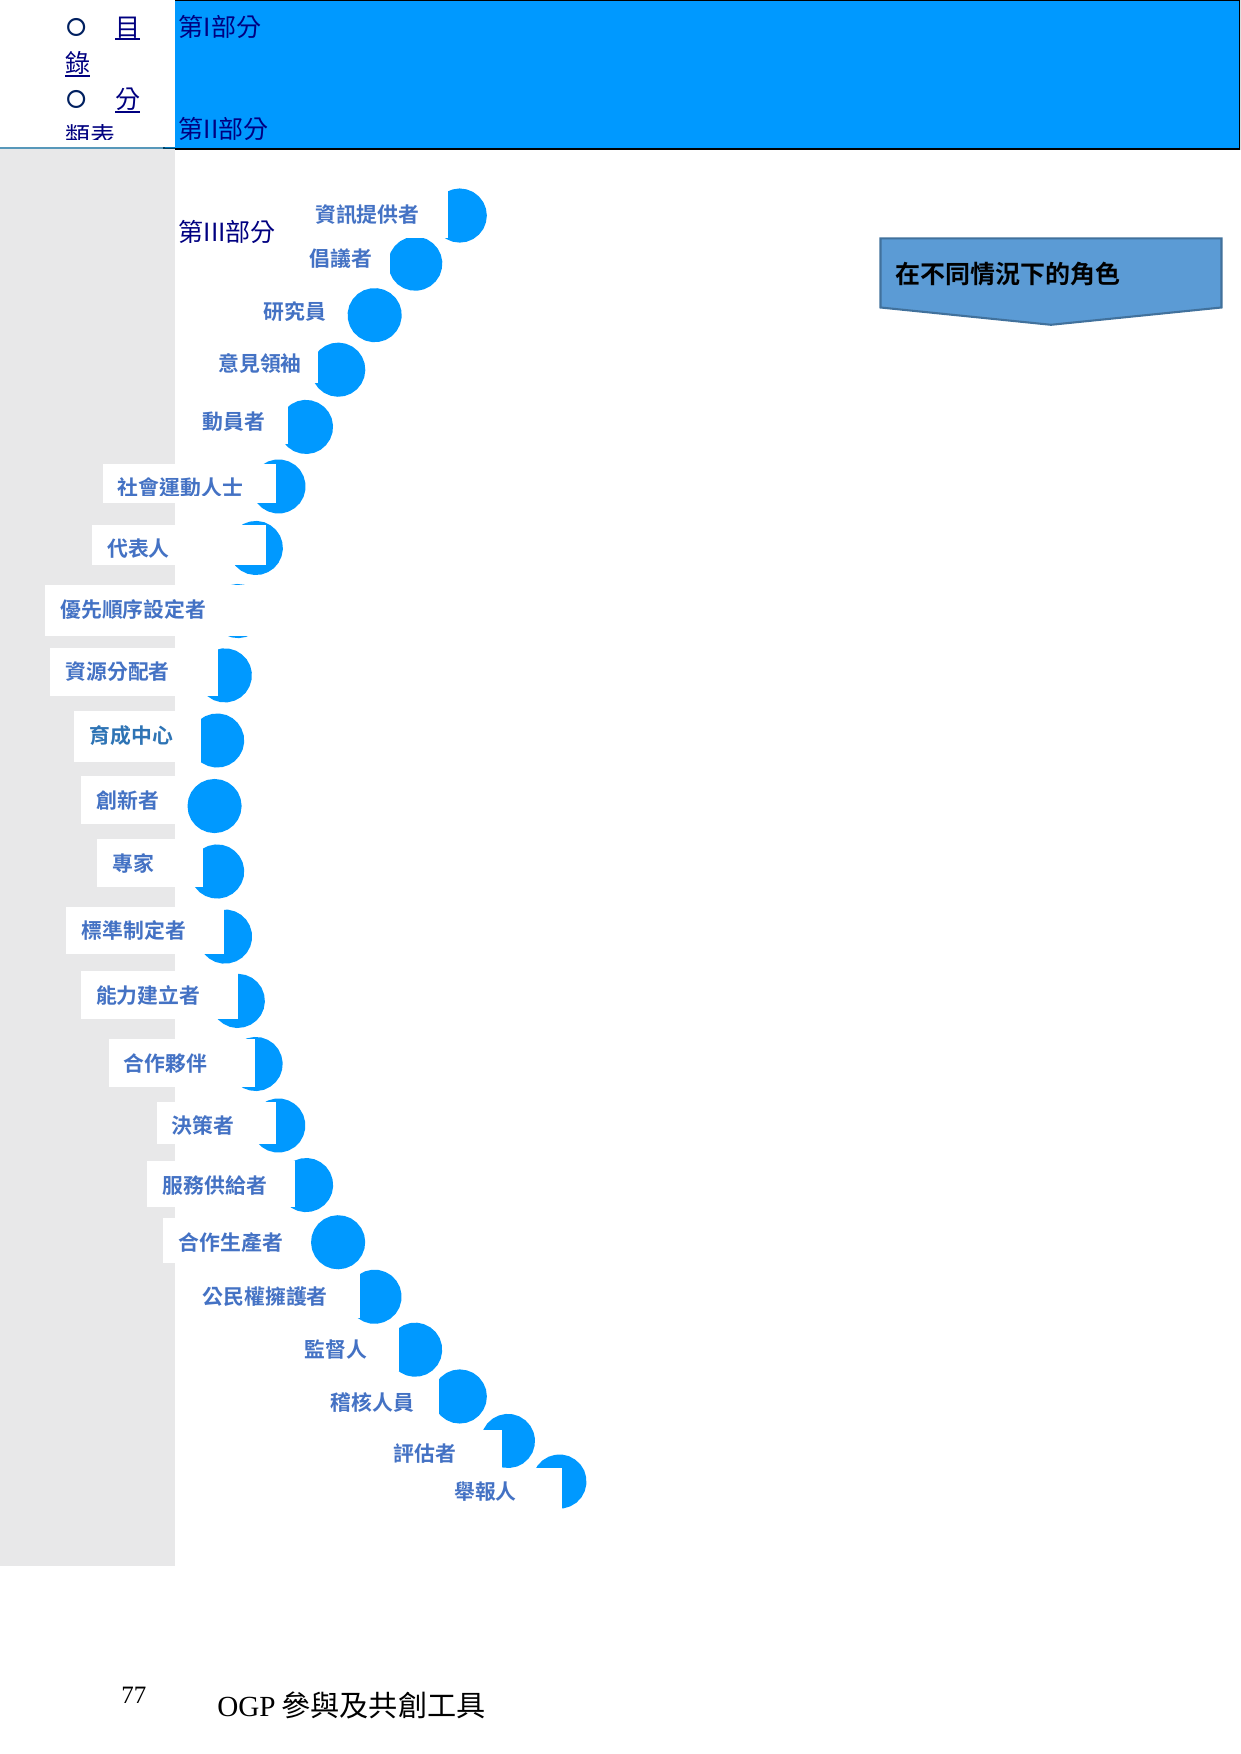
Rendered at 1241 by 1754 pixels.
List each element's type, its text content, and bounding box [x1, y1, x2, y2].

text 公民權擁護者 [202, 1280, 345, 1311]
text 資訊提供者 [315, 199, 433, 229]
text 優先順序設定者 [60, 593, 252, 623]
text 專家 [112, 847, 188, 877]
text 決策者 [172, 1109, 261, 1137]
text 資源分配者 [65, 655, 203, 686]
text 動員者 [202, 406, 273, 436]
text 社會運動人士 [118, 471, 261, 496]
text 標準制定者 [81, 914, 209, 944]
text 代表人 [107, 532, 251, 557]
text 育成中心 [89, 719, 186, 749]
text 監督人 [304, 1333, 384, 1363]
text 合作生產者 [178, 1226, 296, 1256]
text 意見領袖 [218, 347, 303, 376]
text 倡議者 [309, 242, 375, 270]
text 稽核人員 [331, 1386, 424, 1417]
text 合作夥伴 [124, 1047, 240, 1077]
text 能力建立者 [96, 979, 223, 1009]
text 研究員 [263, 295, 331, 322]
text 舉報人 [454, 1475, 547, 1506]
text 評估者 [393, 1437, 487, 1467]
text 服務供給者 [162, 1169, 280, 1199]
text 創新者 [96, 784, 172, 814]
